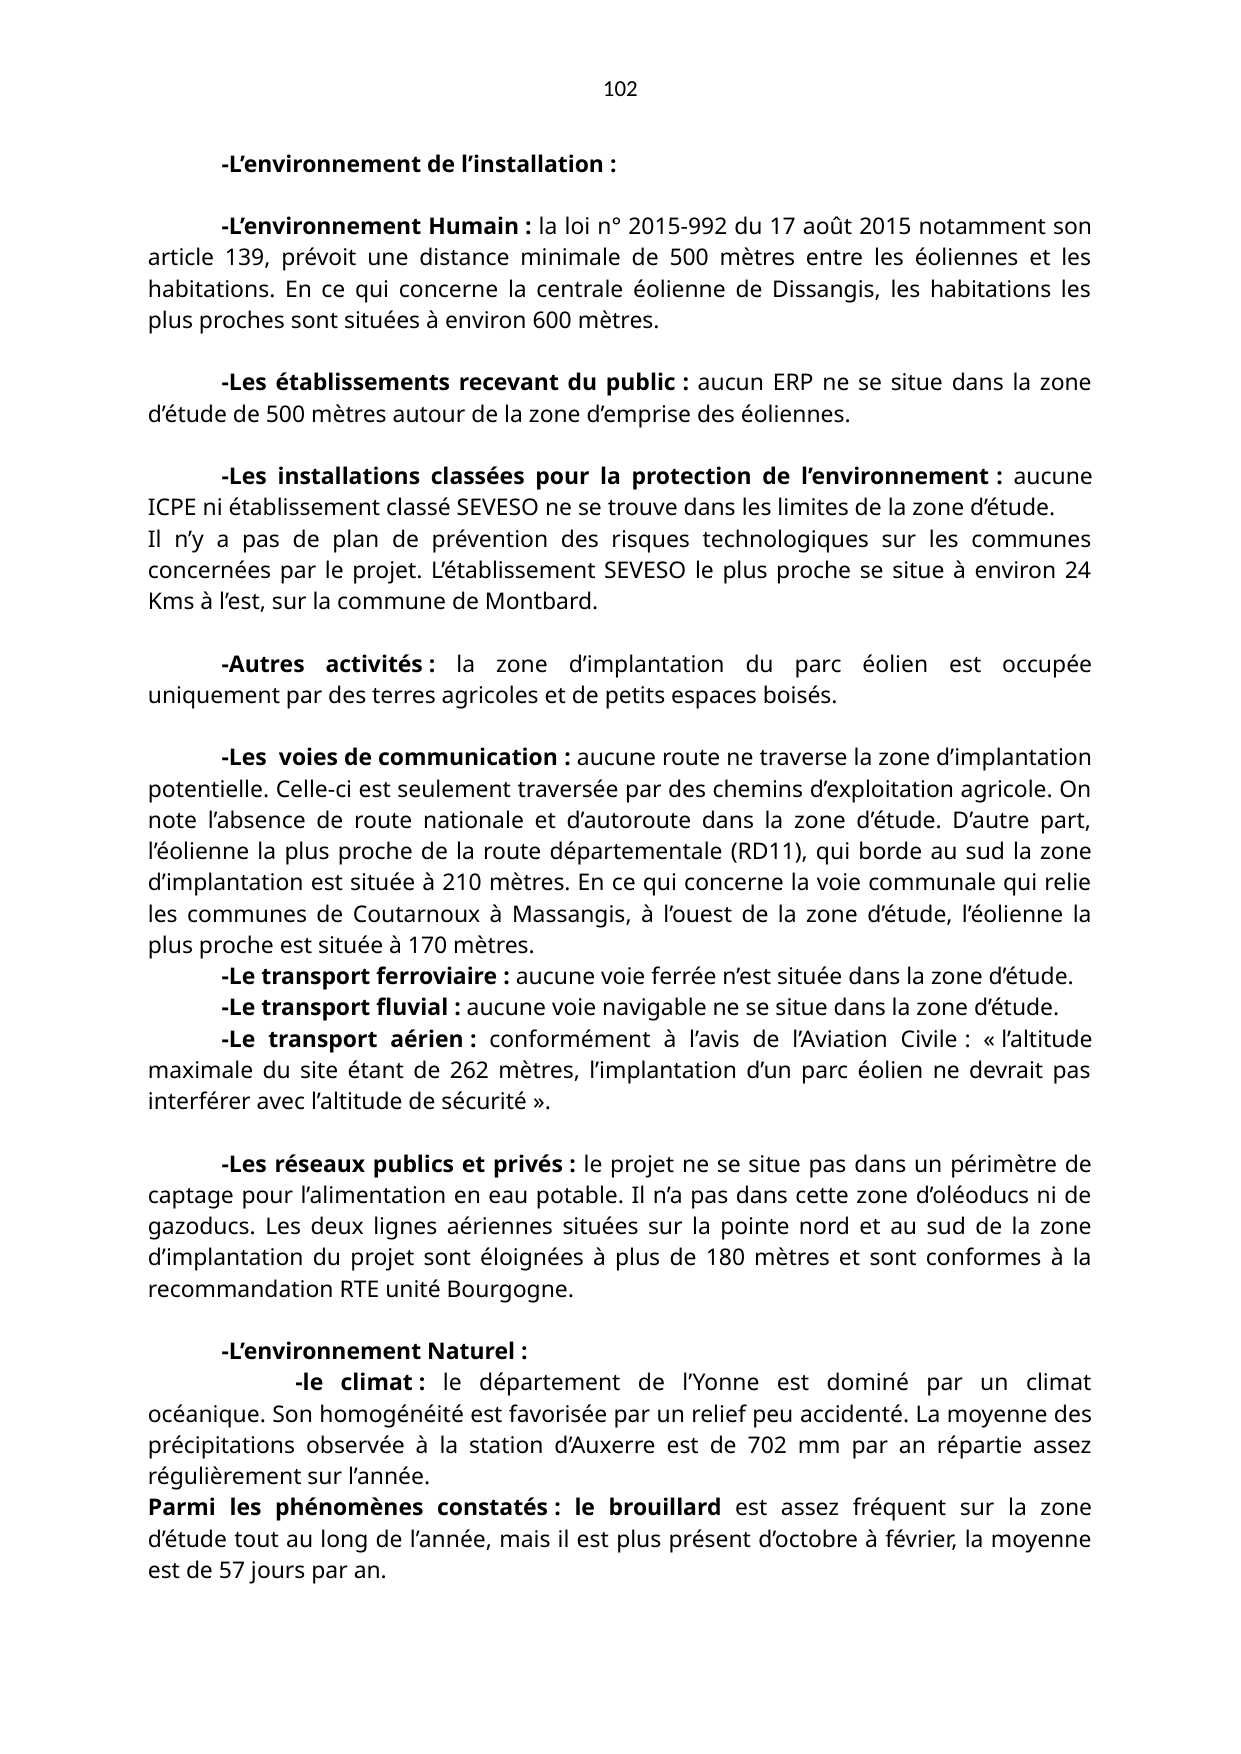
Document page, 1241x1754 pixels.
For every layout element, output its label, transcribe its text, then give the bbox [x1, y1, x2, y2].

text Il n’y a pas de plan de prévention des risques technologiques sur les communes concernées par le projet. L’établissement SEVESO le plus proche se situe à environ 24 Kms à l’est, sur la commune de Montbard. [148, 523, 1093, 616]
text -Le transport ferroviaire : aucune voie ferrée n’est située dans la zone d’étude. [148, 960, 1093, 991]
text -Les voies de communication : aucune route ne traverse la zone d’implantation potentielle. Celle-ci est seulement traversée par des chemins d’exploitation agricole. On note l’absence de route nationale et d’autoroute dans la zone d’étude. D’autre part, l’éolienne la plus proche de la route départementale (RD11), qui borde au sud la zone d’implantation est située à 210 mètres. En ce qui concerne la voie communale qui relie les communes de Coutarnoux à Massangis, à l’ouest de la zone d’étude, l’éolienne la plus proche est située à 170 mètres. [148, 741, 1093, 960]
text Parmi les phénomènes constatés : le brouillard est assez fréquent sur la zone d’étude tout au long de l’année, mais il est plus présent d’octobre à février, la moyenne est de 57 jours par an. [148, 1491, 1093, 1585]
text -le climat : le département de l’Yonne est dominé par un climat océanique. Son homogénéité est favorisée par un relief peu accidenté. La moyenne des précipitations observée à la station d’Auxerre est de 702 mm par an répartie assez régulièrement sur l’année. [148, 1366, 1093, 1491]
text -L’environnement Humain : la loi n° 2015-992 du 17 août 2015 notamment son article 139, prévoit une distance minimale de 500 mètres entre les éoliennes et les habitations. En ce qui concerne la centrale éolienne de Dissangis, les habitations les plus proches sont situées à environ 600 mètres. [148, 210, 1093, 335]
text -Les installations classées pour la protection de l’environnement : aucune ICPE ni établissement classé SEVESO ne se trouve dans les limites de la zone d’étude. [148, 460, 1093, 523]
text -Le transport fluvial : aucune voie navigable ne se situe dans la zone d’étude. [148, 991, 1093, 1023]
text -Les réseaux publics et privés : le projet ne se situe pas dans un périmètre de captage pour l’alimentation en eau potable. Il n’a pas dans cette zone d’oléoducs ni de gazoducs. Les deux lignes aériennes situées sur la pointe nord et au sud de la zone d’implantation du projet sont éloignées à plus de 180 mètres et sont conformes à la recommandation RTE unité Bourgogne. [148, 1148, 1093, 1304]
text -Autres activités : la zone d’implantation du parc éolien est occupée uniquement par des terres agricoles et de petits espaces boisés. [148, 648, 1093, 710]
text -Le transport aérien : conformément à l’avis de l’Aviation Civile : « l’altitude maximale du site étant de 262 mètres, l’implantation d’un parc éolien ne devrait pas interférer avec l’altitude de sécurité ». [148, 1023, 1093, 1116]
text -L’environnement Naturel : [148, 1335, 1093, 1366]
text -Les établissements recevant du public : aucun ERP ne se situe dans la zone d’étude de 500 mètres autour de la zone d’emprise des éoliennes. [148, 366, 1093, 429]
text -L’environnement de l’installation : [148, 148, 1093, 179]
